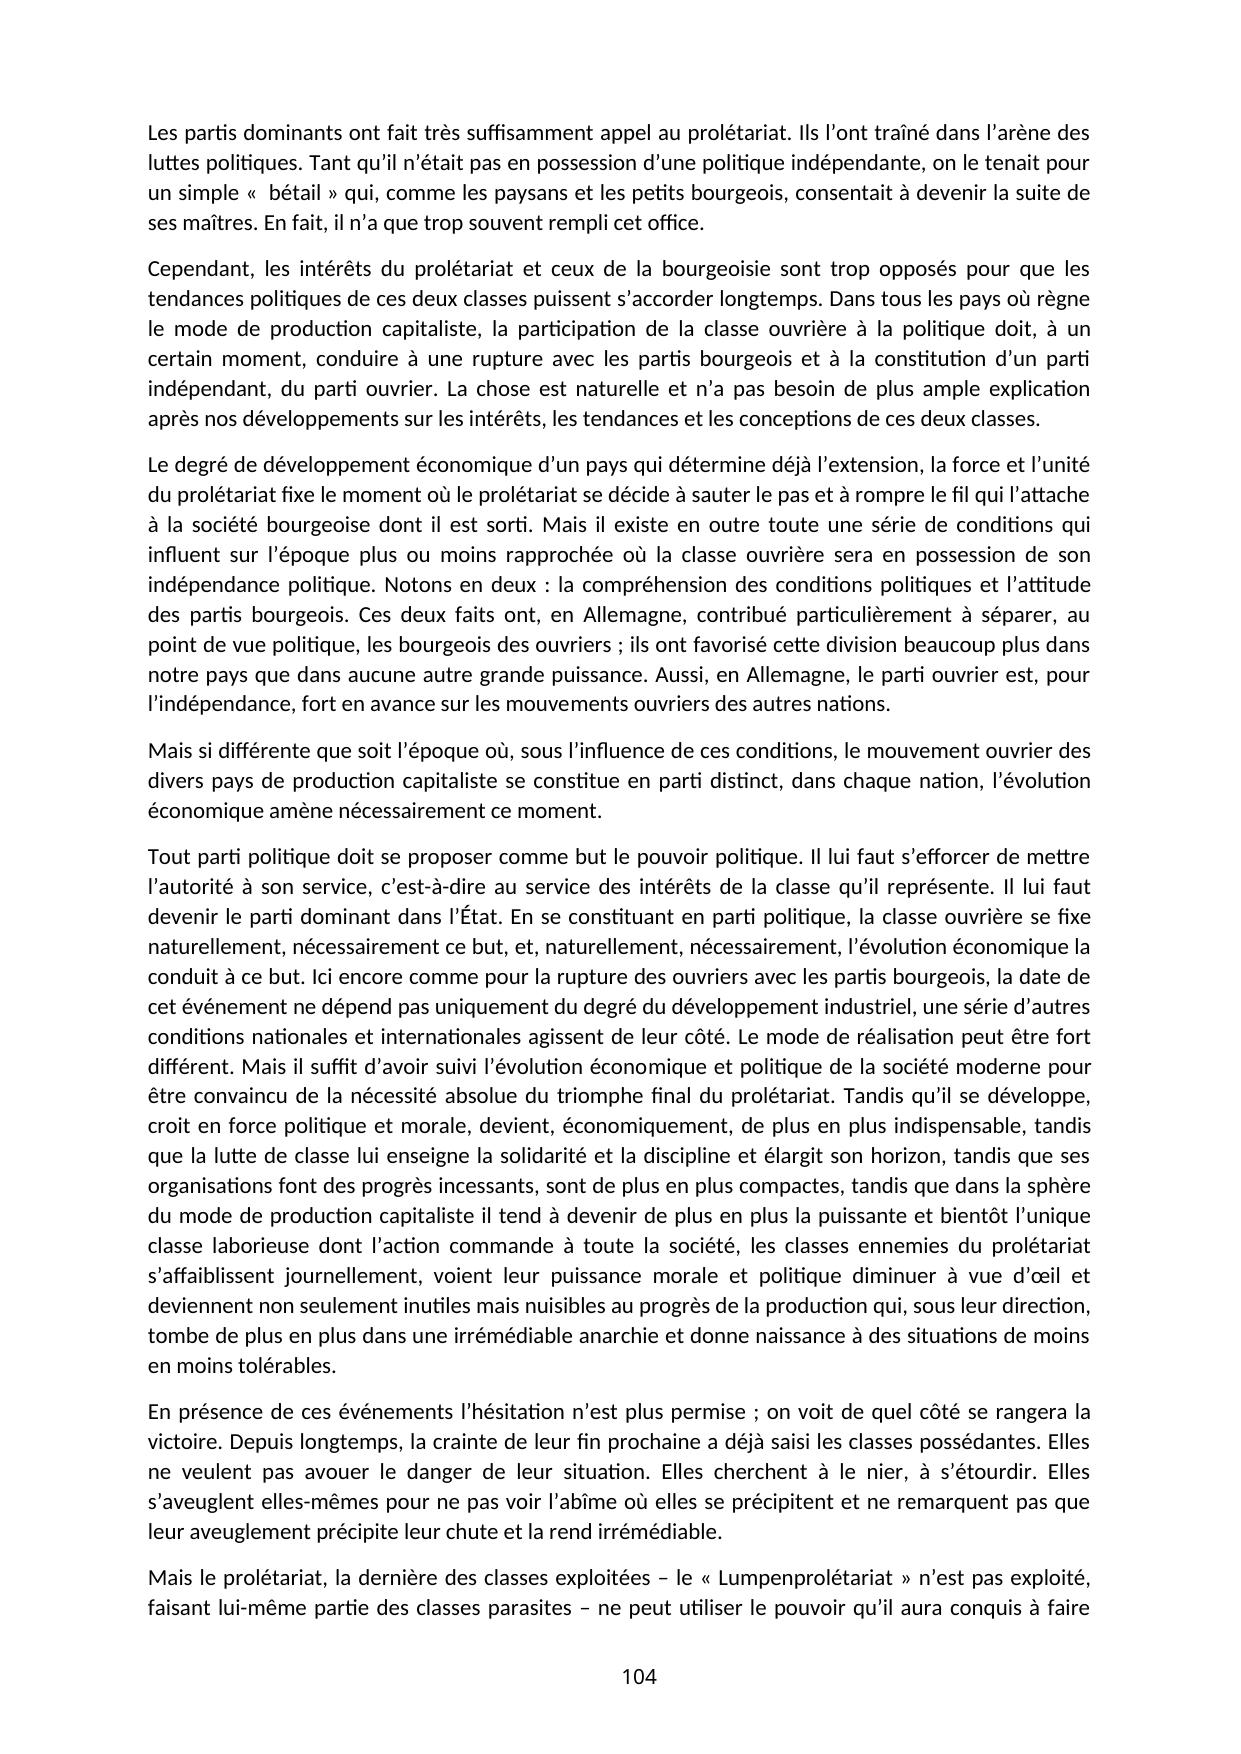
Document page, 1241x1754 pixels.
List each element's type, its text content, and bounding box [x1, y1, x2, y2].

text Les partis dominants ont fait très suffisamment appel au prolétariat. Ils l’ont traîné dans l’arène des luttes politiques. Tant qu’il n’était pas en possession d’une politique indépendante, on le tenait pour un simple « bétail » qui, comme les paysans et les petits bourgeois, consentait à devenir la suite de ses maîtres. En fait, il n’a que trop souvent rempli cet office. [148, 118, 1093, 236]
text Cependant, les intérêts du prolétariat et ceux de la bourgeoisie sont trop opposés pour que les tendances politiques de ces deux classes puissent s’accorder longtemps. Dans tous les pays où règne le mode de production capitaliste, la participation de la classe ouvrière à la politique doit, à un certain moment, conduire à une rupture avec les partis bourgeois et à la constitution d’un parti indépendant, du parti ouvrier. La chose est naturelle et n’a pas besoin de plus ample explication après nos dévelop­pements sur les intérêts, les tendances et les conceptions de ces deux classes. [148, 254, 1093, 432]
text Mais le prolétariat, la dernière des classes exploitées – le « Lumpenprolétariat » n’est pas exploité, faisant lui-même partie des classes parasites – ne peut utiliser le pouvoir qu’il aura conquis à faire [148, 1563, 1093, 1621]
text Tout parti politique doit se proposer comme but le pouvoir politique. Il lui faut s’efforcer de mettre l’autorité à son service, c’est-à-dire au service des intérêts de la classe qu’il représente. Il lui faut devenir le parti dominant dans l’État. En se constituant en parti politique, la classe ouvrière se fixe naturellement, nécessairement ce but, et, naturellement, nécessairement, l’évolution économique la conduit à ce but. Ici encore comme pour la rupture des ouvriers avec les partis bourgeois, la date de cet événement ne dépend pas uniquement du degré du développement industriel, une série d’autres conditions nationales et internationales agissent de leur côté. Le mode de réalisation peut être fort différent. Mais il suffit d’avoir suivi l’évolution écono­mique et politique de la société moderne pour être convaincu de la nécessité absolue du triomphe final du prolétariat. Tandis qu’il se développe, croit en force politique et morale, devient, économiquement, de plus en plus indispensable, tandis que la lutte de classe lui enseigne la solidarité et la discipline et élargit son horizon, tandis que ses organisations font des progrès incessants, sont de plus en plus compactes, tandis que dans la sphère du mode de production capitaliste il tend à devenir de plus en plus la puissante et bientôt l’unique classe laborieuse dont l’action commande à toute la société, les classes ennemies du prolétariat s’affaiblissent journellement, voient leur puissance morale et politique diminuer à vue d’œil et deviennent non seulement inutiles mais nuisibles au progrès de la production qui, sous leur direction, tombe de plus en plus dans une irrémédiable anarchie et donne naissance à des situations de moins en moins tolérables. [148, 842, 1093, 1379]
text Le degré de développement économique d’un pays qui détermine déjà l’extension, la force et l’unité du prolétariat fixe le moment où le prolétariat se décide à sauter le pas et à rompre le fil qui l’attache à la société bourgeoise dont il est sorti. Mais il existe en outre toute une série de conditions qui influent sur l’époque plus ou moins rapprochée où la classe ouvrière sera en possession de son indépendance politique. Notons en deux : la compréhension des conditions politiques et l’attitude des partis bourgeois. Ces deux faits ont, en Allemagne, contribué particulièrement à séparer, au point de vue politique, les bourgeois des ouvriers ; ils ont favorisé cette division beaucoup plus dans notre pays que dans aucune autre grande puissance. Aussi, en Allemagne, le parti ouvrier est, pour l’indépendance, fort en avance sur les mouve­ments ouvriers des autres nations. [148, 450, 1093, 718]
text Mais si différente que soit l’époque où, sous l’influence de ces conditions, le mouvement ouvrier des divers pays de production capitaliste se constitue en parti distinct, dans chaque nation, l’évolution économique amène nécessairement ce moment. [148, 736, 1093, 824]
text En présence de ces événements l’hésitation n’est plus permise ; on voit de quel côté se rangera la victoire. Depuis longtemps, la crainte de leur fin prochaine a déjà saisi les classes possédantes. Elles ne veulent pas avouer le danger de leur situation. Elles cherchent à le nier, à s’étourdir. Elles s’aveuglent elles-mêmes pour ne pas voir l’abîme où elles se précipitent et ne remarquent pas que leur aveuglement précipite leur chute et la rend irrémédiable. [148, 1397, 1093, 1545]
